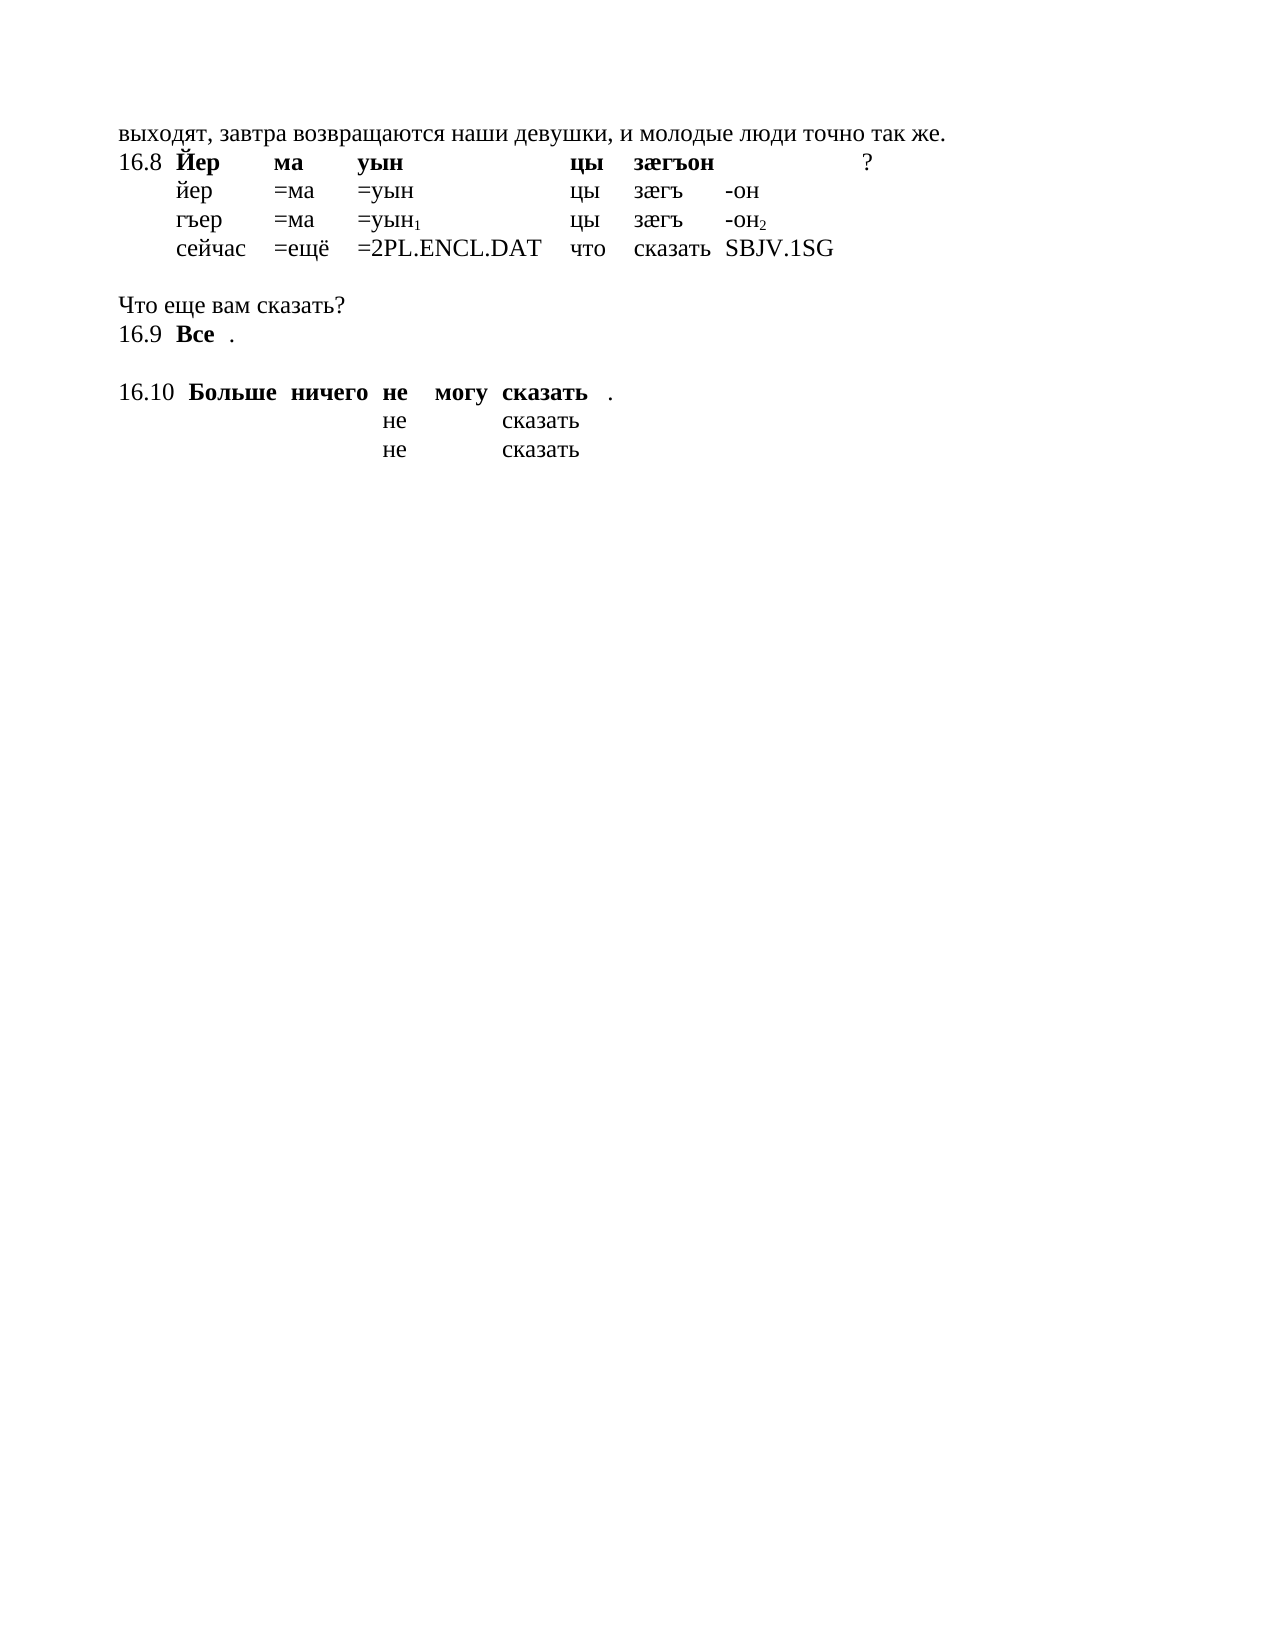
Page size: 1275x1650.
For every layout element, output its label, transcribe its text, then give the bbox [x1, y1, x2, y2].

text йер [176, 176, 246, 204]
text =уын1 [357, 204, 542, 233]
text не [382, 406, 407, 434]
text не [382, 434, 421, 463]
text SBJV.1SG [725, 233, 834, 262]
text уын [357, 147, 556, 176]
text зæгъ [633, 176, 711, 204]
text ма [274, 147, 343, 176]
text цы [570, 176, 606, 204]
text Все [176, 319, 215, 348]
text . [228, 319, 249, 348]
text выходят, завтра возвращаются наши девушки, и молодые люди точно так же. [118, 118, 1249, 147]
text сказать [502, 406, 579, 434]
text сказать [633, 233, 711, 262]
text =ещё [274, 233, 329, 262]
text зæгъ [633, 204, 711, 233]
text не [382, 377, 421, 406]
text сейчас [176, 233, 246, 262]
text 16.8 [118, 147, 162, 176]
text Больше [188, 377, 277, 406]
text цы [570, 204, 606, 233]
text 16.10 [118, 377, 174, 406]
text =уын [357, 176, 542, 204]
text =ма [274, 176, 329, 204]
text могу [434, 377, 488, 406]
text . [607, 377, 628, 406]
text что [570, 233, 606, 262]
text =2PL.ENCL.DAT [357, 233, 542, 262]
text =ма [274, 204, 329, 233]
text Йер [176, 147, 260, 176]
text 16.9 [118, 319, 162, 348]
text зæгъон [633, 147, 848, 176]
text ? [862, 147, 883, 176]
text сказать [502, 434, 593, 463]
text -он2 [725, 204, 834, 233]
text ничего [291, 377, 368, 406]
text гъер [176, 204, 246, 233]
text сказать [502, 377, 593, 406]
text цы [570, 147, 620, 176]
text -он [725, 176, 834, 204]
text Что еще вам сказать? [118, 291, 1249, 319]
